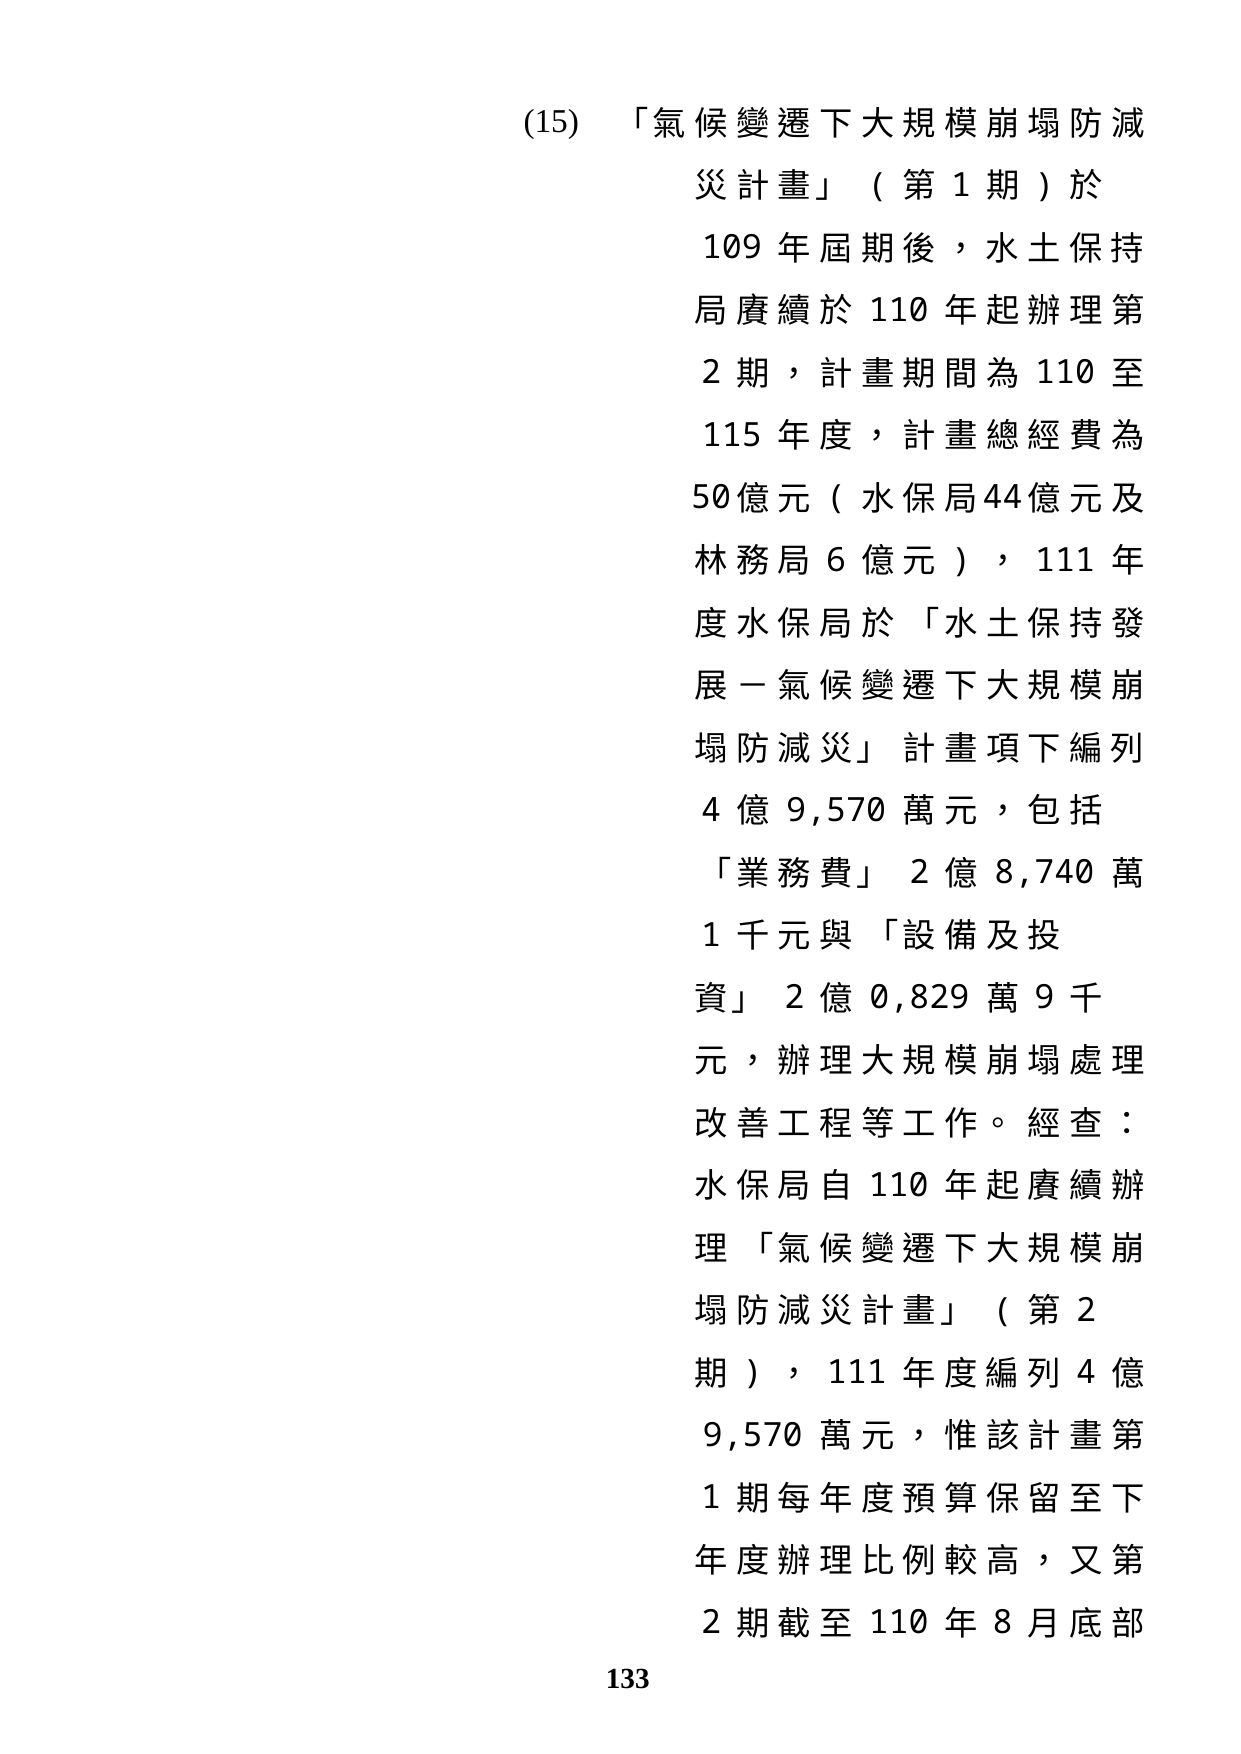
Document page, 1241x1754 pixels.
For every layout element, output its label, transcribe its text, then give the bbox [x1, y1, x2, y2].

list 「氣候變遷下大規模崩塌防減災計畫」(第1期)於109年屆期後，水土保持局賡續於110年起辦理第2期，計畫期間為110至115年度，計畫總經費為50億元(水保局44億元及林務局6億元)，111年度水保局於「水土保持發展－氣候變遷下大規模崩塌防減災」計畫項下編列4億9,570萬元，包括「業務費」2億8,740萬1千元與「設備及投資」2億0,829萬9千元，辦理大規模崩塌處理改善工程等工作。經查：水保局自110年起賡續辦理「氣候變遷下大規模崩塌防減災計畫」(第2期)，111年度編列4億9,570萬元，惟該計畫第1期每年度預算保留至下年度辦理比例較高，又第2期截至110年8月底部 [491, 79, 1148, 1641]
